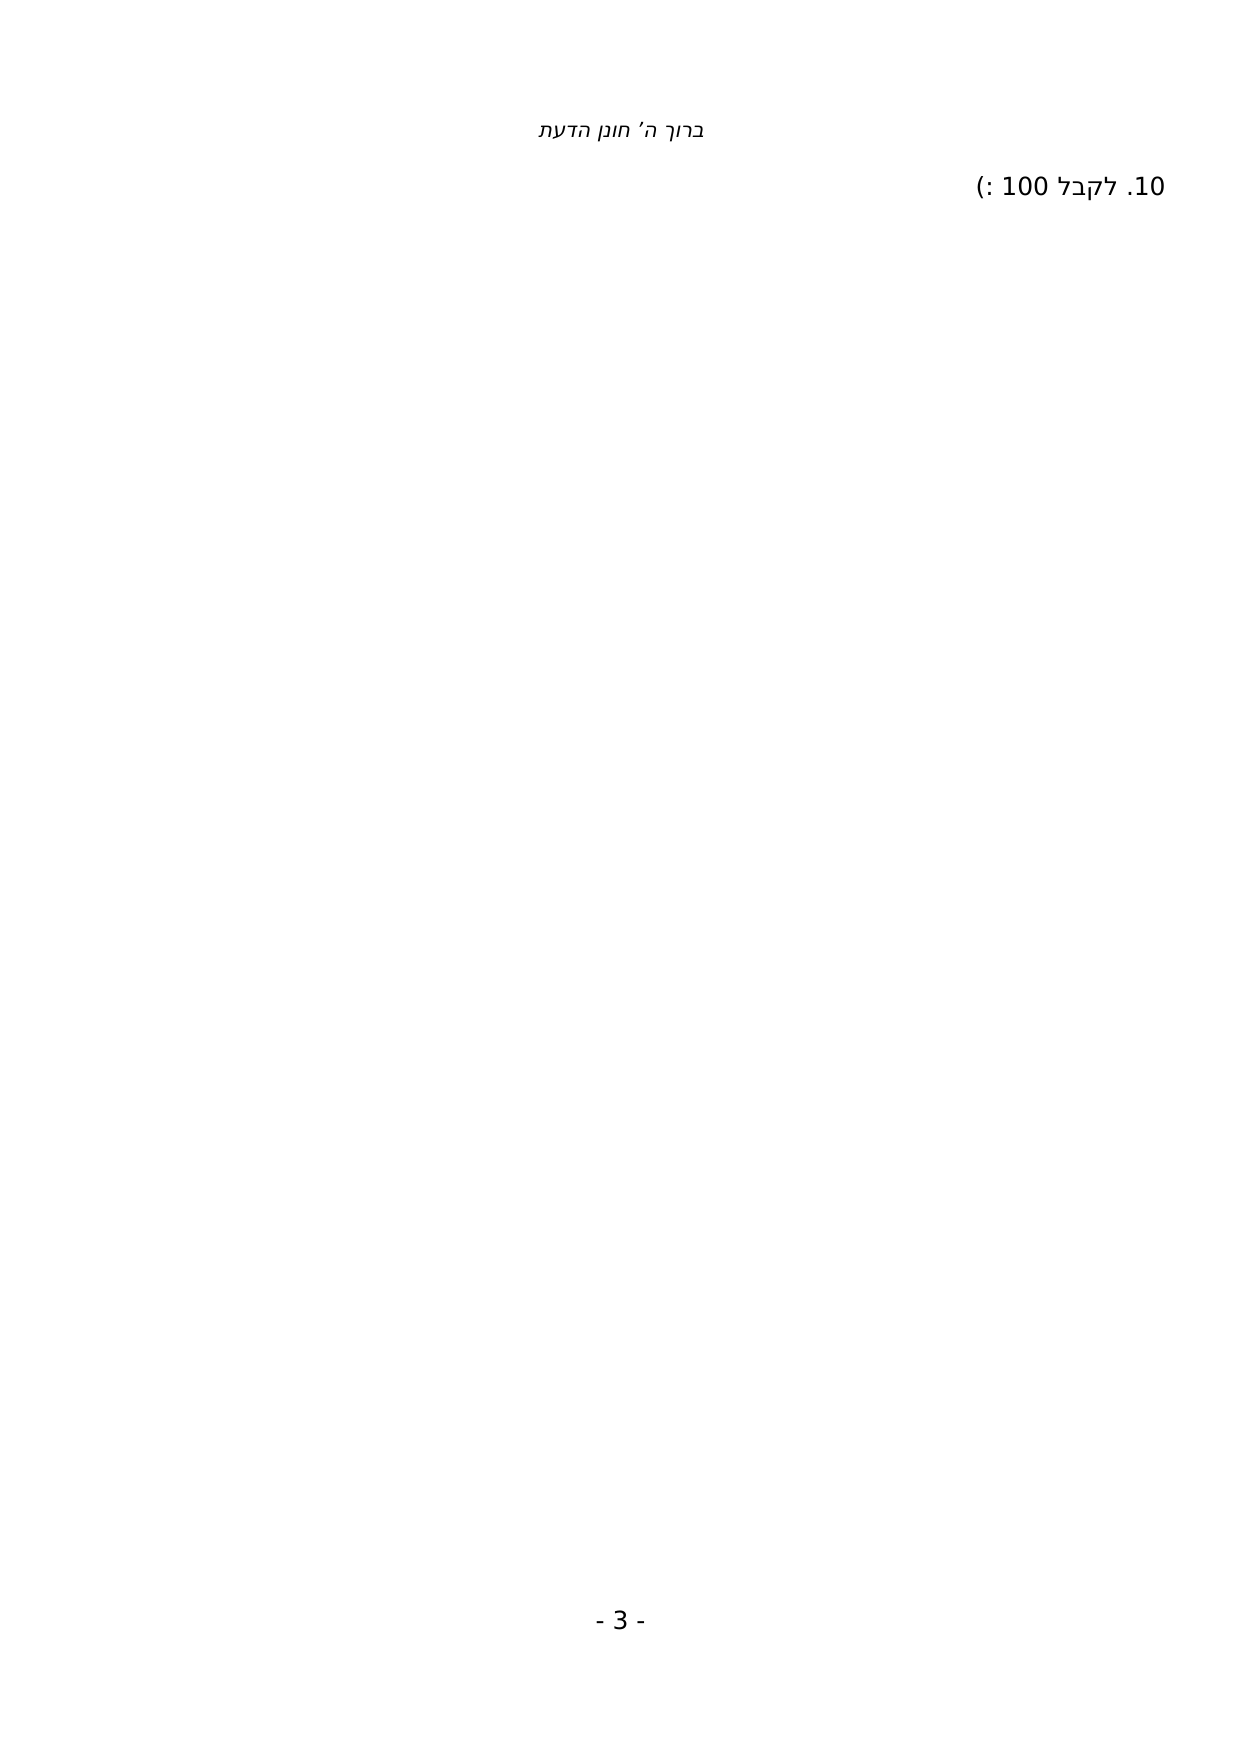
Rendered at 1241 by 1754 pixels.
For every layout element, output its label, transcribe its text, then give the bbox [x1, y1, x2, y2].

text 10. לקבל 100 :) [75, 172, 1166, 201]
